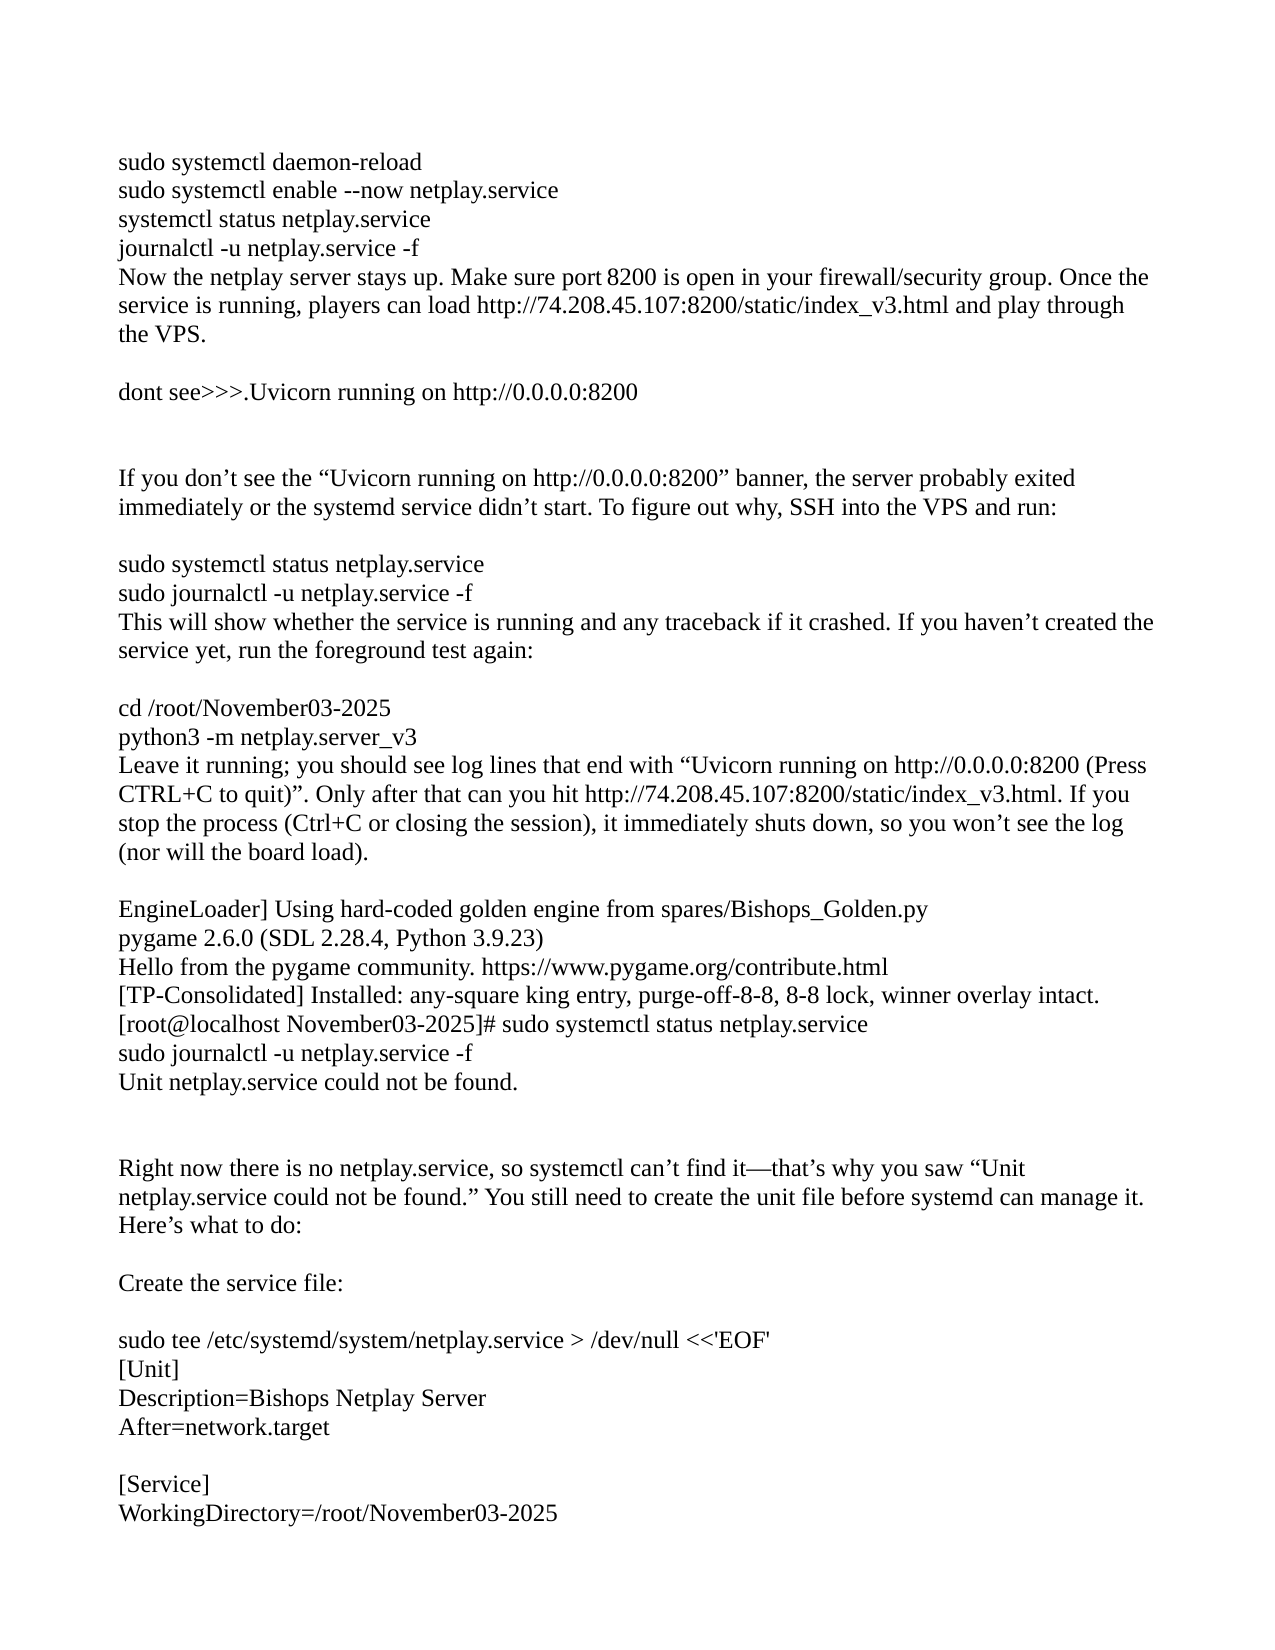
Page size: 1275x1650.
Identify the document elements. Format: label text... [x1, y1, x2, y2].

text sudo journalctl -u netplay.service -f [118, 1038, 1157, 1067]
text sudo tee /etc/systemd/system/netplay.service > /dev/null <<'EOF' [118, 1326, 1157, 1354]
text EngineLoader] Using hard-coded golden engine from spares/Bishops_Golden.py [118, 894, 1157, 923]
text Description=Bishops Netplay Server [118, 1383, 1157, 1412]
text This will show whether the service is running and any traceback if it crashed. If you haven’t created the service yet, run the foreground test again: [118, 607, 1157, 664]
text systemctl status netplay.service [118, 204, 1157, 233]
text Leave it running; you should see log lines that end with “Uvicorn running on http://0.0.0.0:8200 (Press CTRL+C to quit)”. Only after that can you hit http://74.208.45.107:8200/static/index_v3.html. If you stop the process (Ctrl+C or closing the session), it immediately shuts down, so you won’t see the log (nor will the board load). [118, 751, 1157, 866]
text WorkingDirectory=/root/November03-2025 [118, 1498, 1157, 1527]
text Unit netplay.service could not be found. [118, 1067, 1157, 1096]
text [root@localhost November03-2025]# sudo systemctl status netplay.service [118, 1009, 1157, 1038]
text dont see>>>.Uvicorn running on http://0.0.0.0:8200 [118, 377, 1157, 406]
text python3 -m netplay.server_v3 [118, 722, 1157, 751]
text After=network.target [118, 1412, 1157, 1441]
text Hello from the pygame community. https://www.pygame.org/contribute.html [118, 952, 1157, 981]
text Create the service file: [118, 1268, 1157, 1297]
text sudo systemctl enable --now netplay.service [118, 176, 1157, 204]
text [TP-Consolidated] Installed: any-square king entry, purge-off-8-8, 8-8 lock, winner overlay intact. [118, 981, 1157, 1009]
text cd /root/November03-2025 [118, 693, 1157, 722]
text Now the netplay server stays up. Make sure port 8200 is open in your firewall/security group. Once the service is running, players can load http://74.208.45.107:8200/static/index_v3.html and play through the VPS. [118, 262, 1157, 348]
text sudo systemctl daemon-reload [118, 147, 1157, 176]
text sudo journalctl -u netplay.service -f [118, 578, 1157, 607]
text Right now there is no netplay.service, so systemctl can’t find it—that’s why you saw “Unit netplay.service could not be found.” You still need to create the unit file before systemd can manage it. Here’s what to do: [118, 1153, 1157, 1239]
text pygame 2.6.0 (SDL 2.28.4, Python 3.9.23) [118, 923, 1157, 952]
text If you don’t see the “Uvicorn running on http://0.0.0.0:8200” banner, the server probably exited immediately or the systemd service didn’t start. To figure out why, SSH into the VPS and run: [118, 463, 1157, 521]
text [Unit] [118, 1354, 1157, 1383]
text journalctl -u netplay.service -f [118, 233, 1157, 262]
text sudo systemctl status netplay.service [118, 549, 1157, 578]
text [Service] [118, 1469, 1157, 1498]
